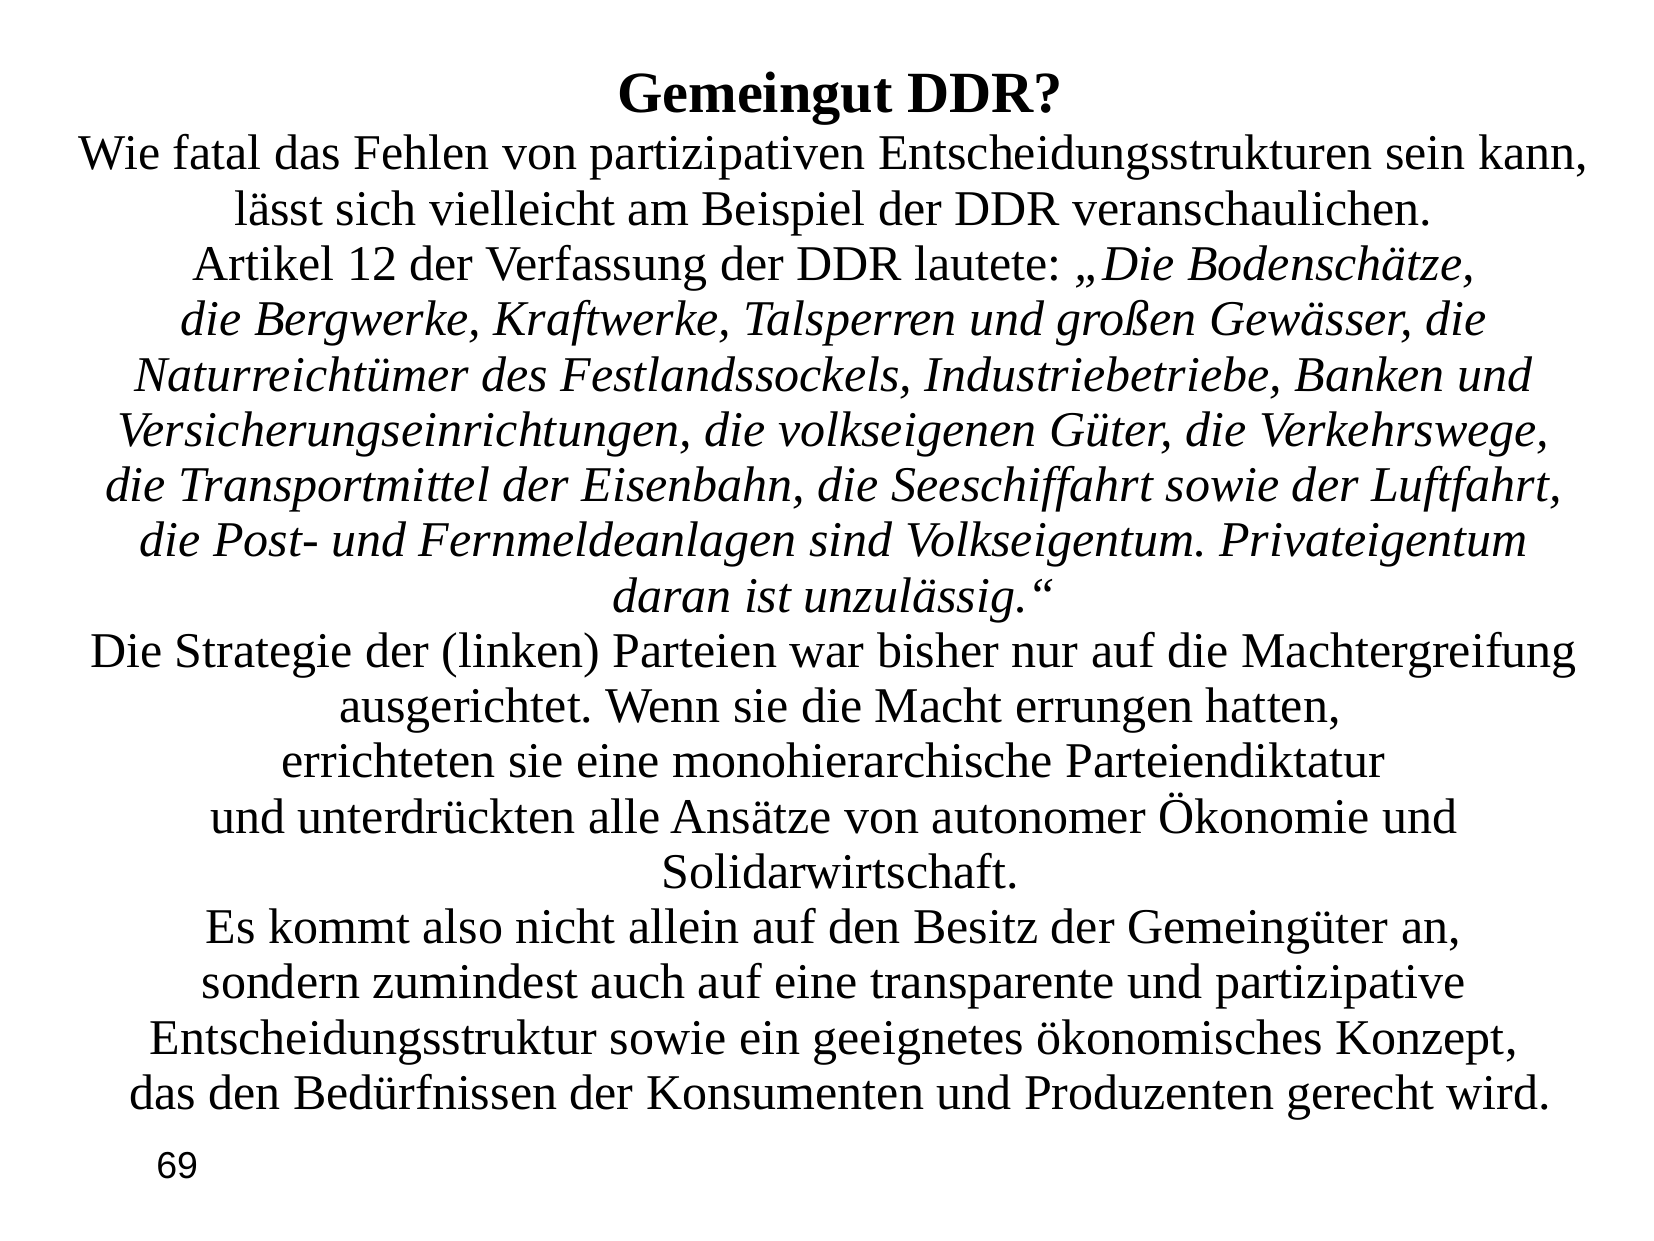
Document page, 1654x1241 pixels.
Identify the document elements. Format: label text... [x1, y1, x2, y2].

text_box Gemeingut DDR? Wie fatal das Fehlen von partizipativen Entscheidungsstrukturen sein kann, lässt sich vielleicht am Beispiel der DDR veranschaulichen. Artikel 12 der Verfassung der DDR lautete: „Die Bodenschätze, die Bergwerke, Kraftwerke, Talsperren und großen Gewässer, die Naturreichtümer des Festlandssockels, Industriebetriebe, Banken und Versicherungseinrichtungen, die volkseigenen Güter, die Verkehrswege, die Transportmittel der Eisenbahn, die Seeschiffahrt sowie der Luftfahrt, die Post- und Fernmeldeanlagen sind Volkseigentum. Privateigentum daran ist unzulässig.“ Die Strategie der (linken) Parteien war bisher nur auf die Machtergreifung ausgerichtet. Wenn sie die Macht errungen hatten, errichteten sie eine monohierarchische Parteiendiktatur und unterdrückten alle Ansätze von autonomer Ökonomie und Solidarwirtschaft. Es kommt also nicht allein auf den Besitz der Gemeingüter an, sondern zumindest auch auf eine transparente und partizipative Entscheidungsstruktur sowie ein geeignetes ökonomisches Konzept, das den Bedürfnissen der Konsumenten und Produzenten gerecht wird. [64, 53, 1617, 1128]
text_box [141, 1137, 225, 1195]
